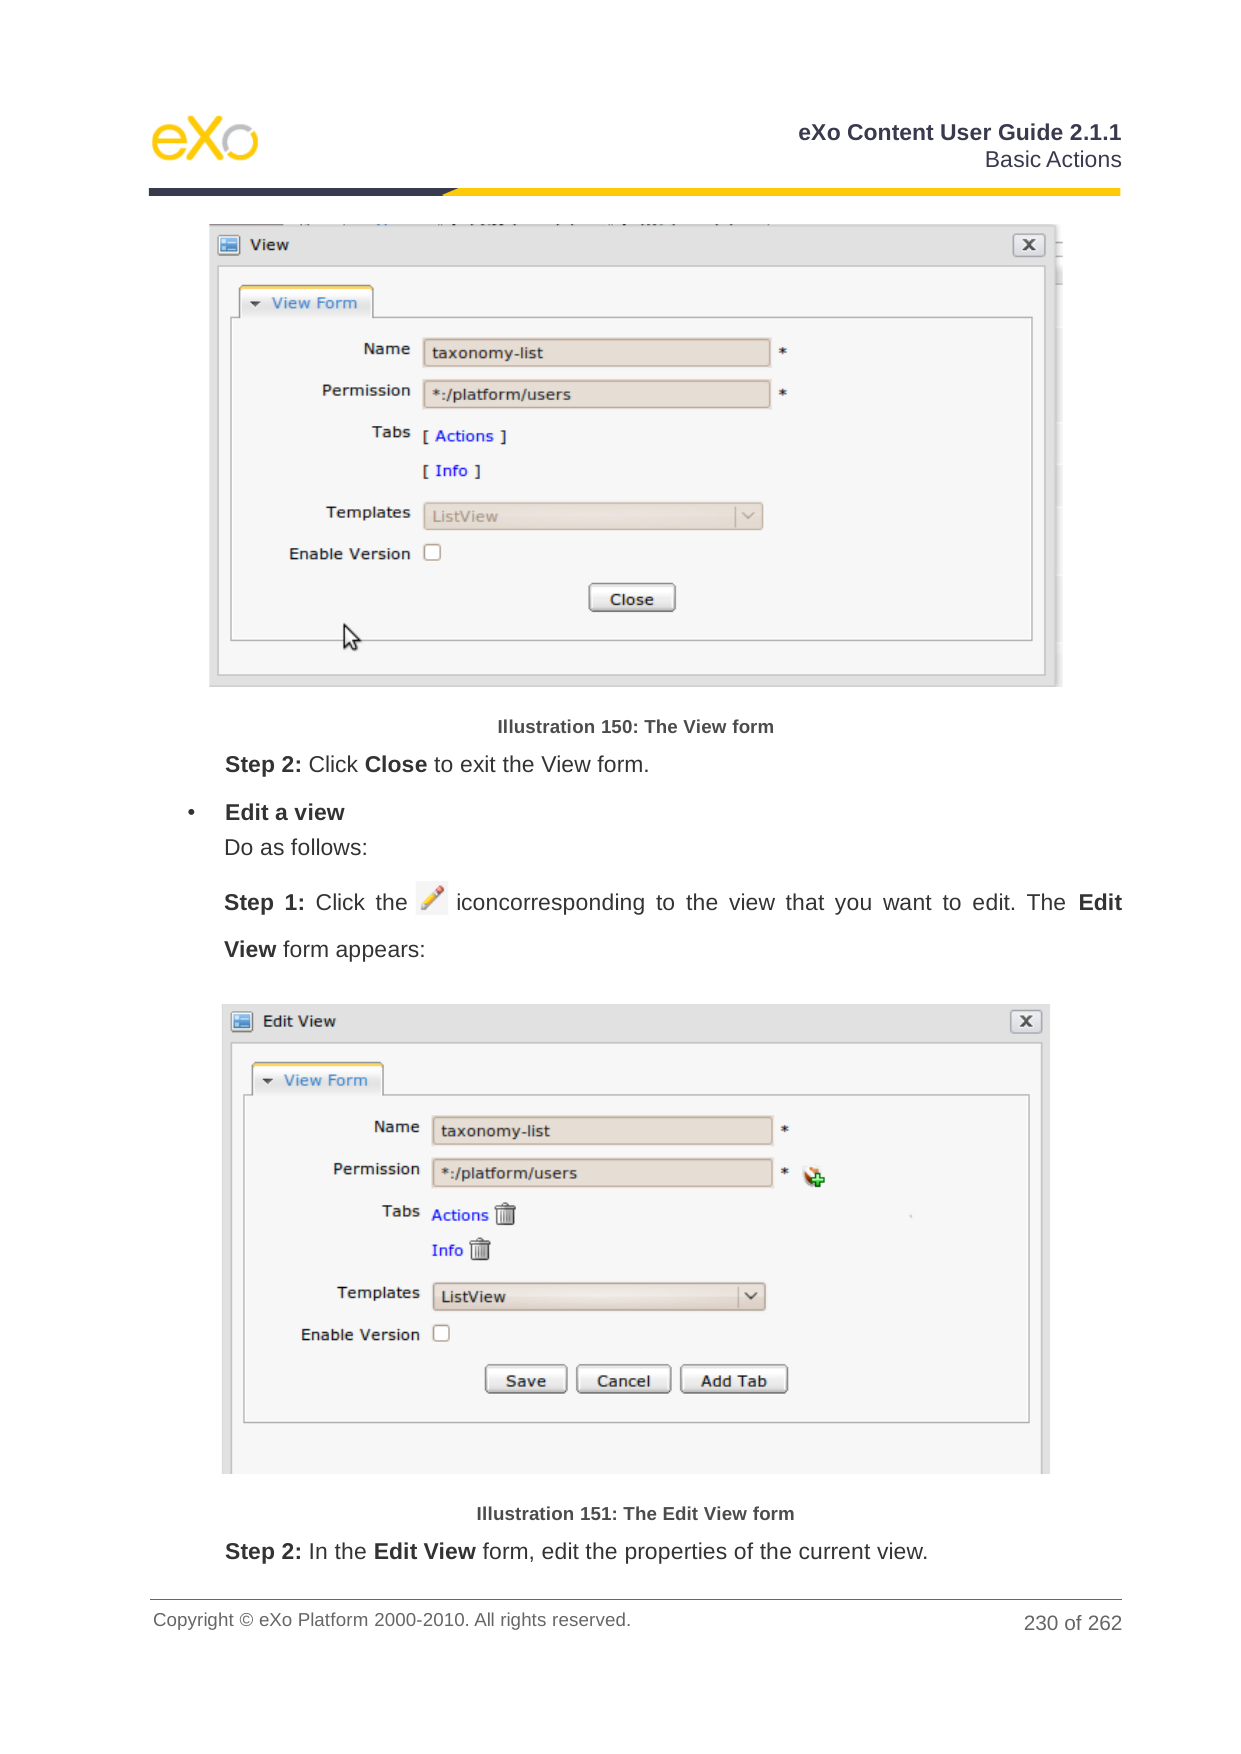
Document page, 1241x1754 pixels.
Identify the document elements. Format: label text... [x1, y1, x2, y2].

text Do as follows: [224, 833, 1122, 860]
picture [209, 224, 1063, 687]
list Step 2: Click Close to exit the View form. [187, 713, 1122, 778]
picture [415, 881, 449, 915]
text [222, 982, 1050, 1004]
list Edit a view [187, 799, 1122, 826]
list Step 2: In the Edit View form, edit the properties of the current view. [187, 1500, 1122, 1565]
list Illustration 152: The View form [209, 687, 1062, 737]
picture [221, 1004, 1050, 1474]
text Step 1: Click theiconcorresponding to the view that you want to edit. The Edit View form appears: [224, 874, 1122, 962]
text Illustration 153: The Edit View form [222, 1474, 1050, 1524]
picture [148, 188, 1121, 196]
picture [152, 115, 259, 161]
